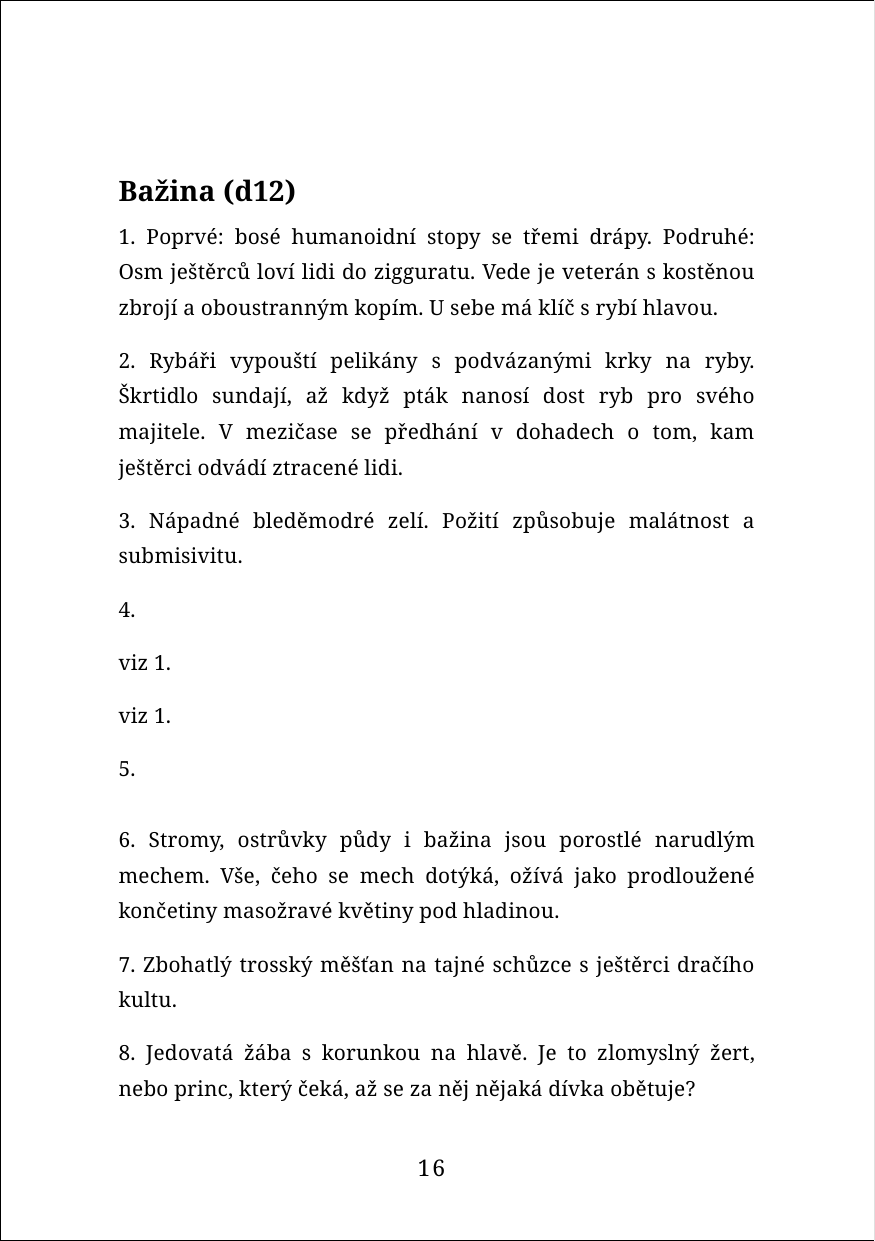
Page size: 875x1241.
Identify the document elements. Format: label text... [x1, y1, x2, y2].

text 5. 6. Stromy, ostrůvky půdy i bažina jsou porostlé narudlým mechem. Vše, čeho se mech dotýká, ožívá jako prodloužené končetiny masožravé květiny pod hladinou. [118, 754, 756, 925]
text viz 1. [118, 701, 756, 729]
text viz 1. [118, 648, 756, 676]
text 7. Zbohatlý trosský měšťan na tajné schůzce s ještěrci dračího kultu. [118, 950, 756, 1014]
text 3. Nápadné bleděmodré zelí. Požití způsobuje malátnost a submisivitu. [118, 506, 756, 570]
text 8. Jedovatá žába s korunkou na hlavě. Je to zlomyslný žert, nebo princ, který čeká, až se za něj nějaká dívka obětuje? [118, 1038, 756, 1102]
text 1. Poprvé: bosé humanoidní stopy se třemi drápy. Podruhé: Osm ještěrců loví lidi do zigguratu. Vede je veterán s kostěnou zbrojí a oboustranným kopím. U sebe má klíč s rybí hlavou. [118, 222, 756, 321]
text 4. [118, 595, 756, 623]
text 2. Rybáři vypouští pelikány s podvázanými krky na ryby. Škrtidlo sundají, až když pták nanosí dost ryb pro svého majitele. V mezičase se předhání v dohadech o tom, kam ještěrci odvádí ztracené lidi. [118, 346, 756, 481]
subtitle Bažina (d12) [118, 172, 756, 210]
